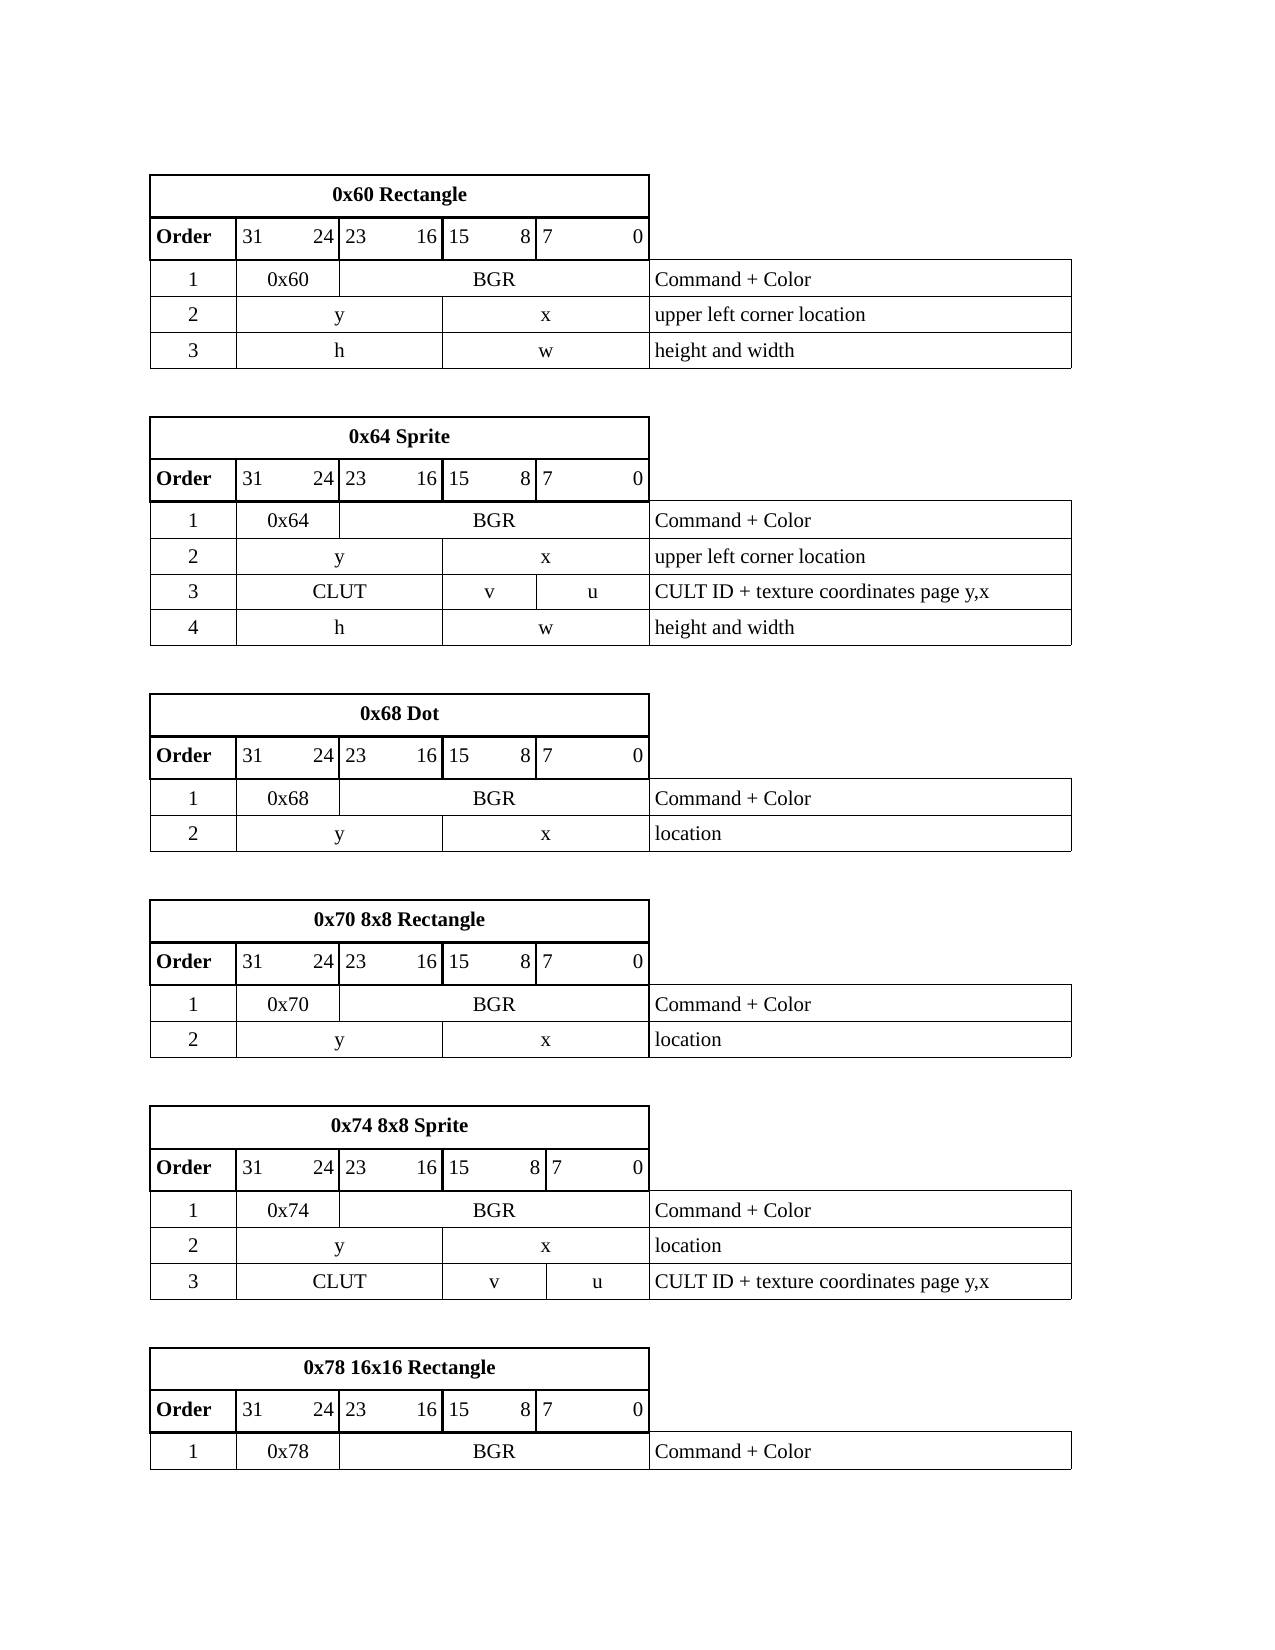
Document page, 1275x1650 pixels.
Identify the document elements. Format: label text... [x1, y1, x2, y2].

table_cell 3 [151, 575, 236, 609]
table_cell 7 [537, 219, 592, 259]
table_cell 23 [340, 219, 386, 259]
table_cell Command + Color [650, 1191, 1071, 1227]
table_cell 31 [237, 460, 283, 500]
table_cell Command + Color [650, 260, 1071, 296]
table_cell [650, 941, 1071, 984]
table_cell 31 [237, 219, 283, 259]
table_header 0x74 8x8 Sprite [151, 1107, 648, 1147]
table_cell 24 [283, 219, 338, 259]
table_cell 2 [151, 539, 236, 573]
table_cell 8 [489, 1391, 535, 1431]
table_cell 7 [537, 944, 592, 984]
table_cell 23 [340, 460, 386, 500]
table_cell u [537, 575, 649, 609]
table_cell 23 [340, 944, 386, 984]
table_cell w [443, 333, 649, 367]
table_cell 0 [593, 944, 648, 984]
table_cell Order [151, 944, 235, 984]
table_cell 8 [489, 460, 535, 500]
table_header [650, 693, 1071, 735]
table_cell 16 [386, 944, 441, 984]
table_cell 23 [340, 1150, 386, 1190]
table_cell 1 [151, 986, 236, 1021]
table_cell 1 [151, 261, 236, 296]
table_cell CULT ID + texture coordinates page y,x [650, 575, 1071, 609]
table_cell 16 [386, 738, 441, 778]
table_cell [650, 1389, 1071, 1431]
table_cell 1 [151, 503, 236, 538]
table_cell [650, 216, 1071, 259]
table_cell w [443, 610, 649, 645]
table_cell 0 [593, 1391, 648, 1431]
table_cell 0 [593, 738, 648, 778]
table_header [650, 416, 1071, 458]
table_cell y [237, 1022, 442, 1057]
table_cell 0x60 [237, 261, 339, 296]
table_cell 31 [237, 1150, 283, 1190]
table_cell 2 [151, 297, 236, 332]
table_cell 0x64 [237, 503, 339, 538]
table_header 0x64 Sprite [151, 418, 648, 458]
table_cell location [650, 1022, 1071, 1057]
table_cell 24 [283, 738, 338, 778]
table_cell Command + Color [650, 985, 1071, 1021]
table_cell y [237, 539, 442, 573]
table_cell x [443, 539, 649, 573]
table_cell 15 [444, 1391, 489, 1431]
table_cell Order [151, 1150, 235, 1190]
table_header 0x68 Dot [151, 695, 648, 735]
table_cell CLUT [237, 575, 442, 609]
table_cell 7 [537, 1391, 592, 1431]
table_cell 31 [237, 944, 283, 984]
table_cell 2 [151, 1228, 236, 1263]
table_cell 31 [237, 738, 283, 778]
table_cell BGR [340, 986, 648, 1021]
table_header 0x78 16x16 Rectangle [151, 1349, 648, 1389]
table_cell 0x74 [237, 1192, 339, 1227]
table_cell height and width [650, 333, 1071, 367]
table_cell CULT ID + texture coordinates page y,x [650, 1264, 1071, 1298]
table_cell x [443, 1228, 649, 1263]
table_cell u [547, 1264, 649, 1298]
table_cell Command + Color [650, 501, 1071, 538]
table_cell 0 [593, 460, 648, 500]
table_cell Command + Color [650, 779, 1071, 815]
table_cell 16 [386, 219, 441, 259]
table_cell 24 [283, 460, 338, 500]
table_cell Order [151, 1391, 235, 1431]
table_cell 8 [489, 944, 535, 984]
table_cell [650, 735, 1071, 778]
table_cell 23 [340, 1391, 386, 1431]
table_cell 0x78 [237, 1434, 339, 1469]
table_cell 1 [151, 1192, 236, 1227]
table_cell 7 [537, 460, 592, 500]
table_cell 0 [593, 219, 648, 259]
table_cell BGR [340, 780, 649, 815]
table_cell 4 [151, 610, 236, 645]
table_cell location [650, 816, 1071, 851]
table_cell x [443, 816, 649, 851]
table_cell 2 [151, 816, 236, 851]
table_cell 15 [444, 738, 489, 778]
table_cell Order [151, 738, 235, 778]
table_cell location [650, 1228, 1071, 1263]
table_cell y [237, 816, 442, 851]
table_cell [650, 458, 1071, 500]
table_cell 24 [283, 1391, 338, 1431]
table_cell BGR [340, 1192, 649, 1227]
table_cell 15 [444, 944, 489, 984]
table_cell 0x70 [237, 986, 339, 1021]
table_cell 2 [151, 1022, 236, 1057]
table_cell 15 [444, 1150, 489, 1190]
table_cell 8 [489, 738, 535, 778]
table_cell 24 [283, 1150, 338, 1190]
table_cell x [443, 1022, 648, 1057]
table_cell h [237, 610, 442, 645]
table_cell 8 [489, 1150, 545, 1190]
table_header 0x60 Rectangle [151, 176, 648, 216]
table_cell BGR [340, 503, 649, 538]
table_cell v [443, 575, 536, 609]
table_cell y [237, 1228, 442, 1263]
table_header [650, 1105, 1071, 1147]
table_cell CLUT [237, 1264, 442, 1298]
table_cell 16 [386, 460, 441, 500]
table_cell Command + Color [650, 1432, 1071, 1469]
table_header [650, 174, 1071, 216]
table_cell BGR [340, 1434, 649, 1469]
table_cell 16 [386, 1150, 441, 1190]
table_cell [650, 1148, 1071, 1190]
table_cell BGR [340, 261, 649, 296]
table_cell 15 [444, 219, 489, 259]
table_cell 7 [547, 1150, 592, 1190]
table_cell 0 [593, 1150, 648, 1190]
table_cell 15 [444, 460, 489, 500]
table_cell y [237, 297, 442, 332]
table_header [650, 1347, 1071, 1389]
table_cell 3 [151, 333, 236, 367]
table_cell 3 [151, 1264, 236, 1298]
table_header 0x70 8x8 Rectangle [151, 901, 648, 941]
table_header [650, 899, 1071, 941]
table_cell 0x68 [237, 780, 339, 815]
table_cell height and width [650, 610, 1071, 645]
table_cell upper left corner location [650, 539, 1071, 573]
table_cell upper left corner location [650, 297, 1071, 332]
table_cell Order [151, 219, 235, 259]
table_cell h [237, 333, 442, 367]
table_cell 16 [386, 1391, 441, 1431]
table_cell 31 [237, 1391, 283, 1431]
table_cell 1 [151, 780, 236, 815]
table_cell v [443, 1264, 546, 1298]
table_cell 23 [340, 738, 386, 778]
table_cell 7 [537, 738, 592, 778]
table_cell 24 [283, 944, 338, 984]
table_cell 8 [489, 219, 535, 259]
table_cell 1 [151, 1434, 236, 1469]
table_cell x [443, 297, 649, 332]
table_cell Order [151, 460, 235, 500]
